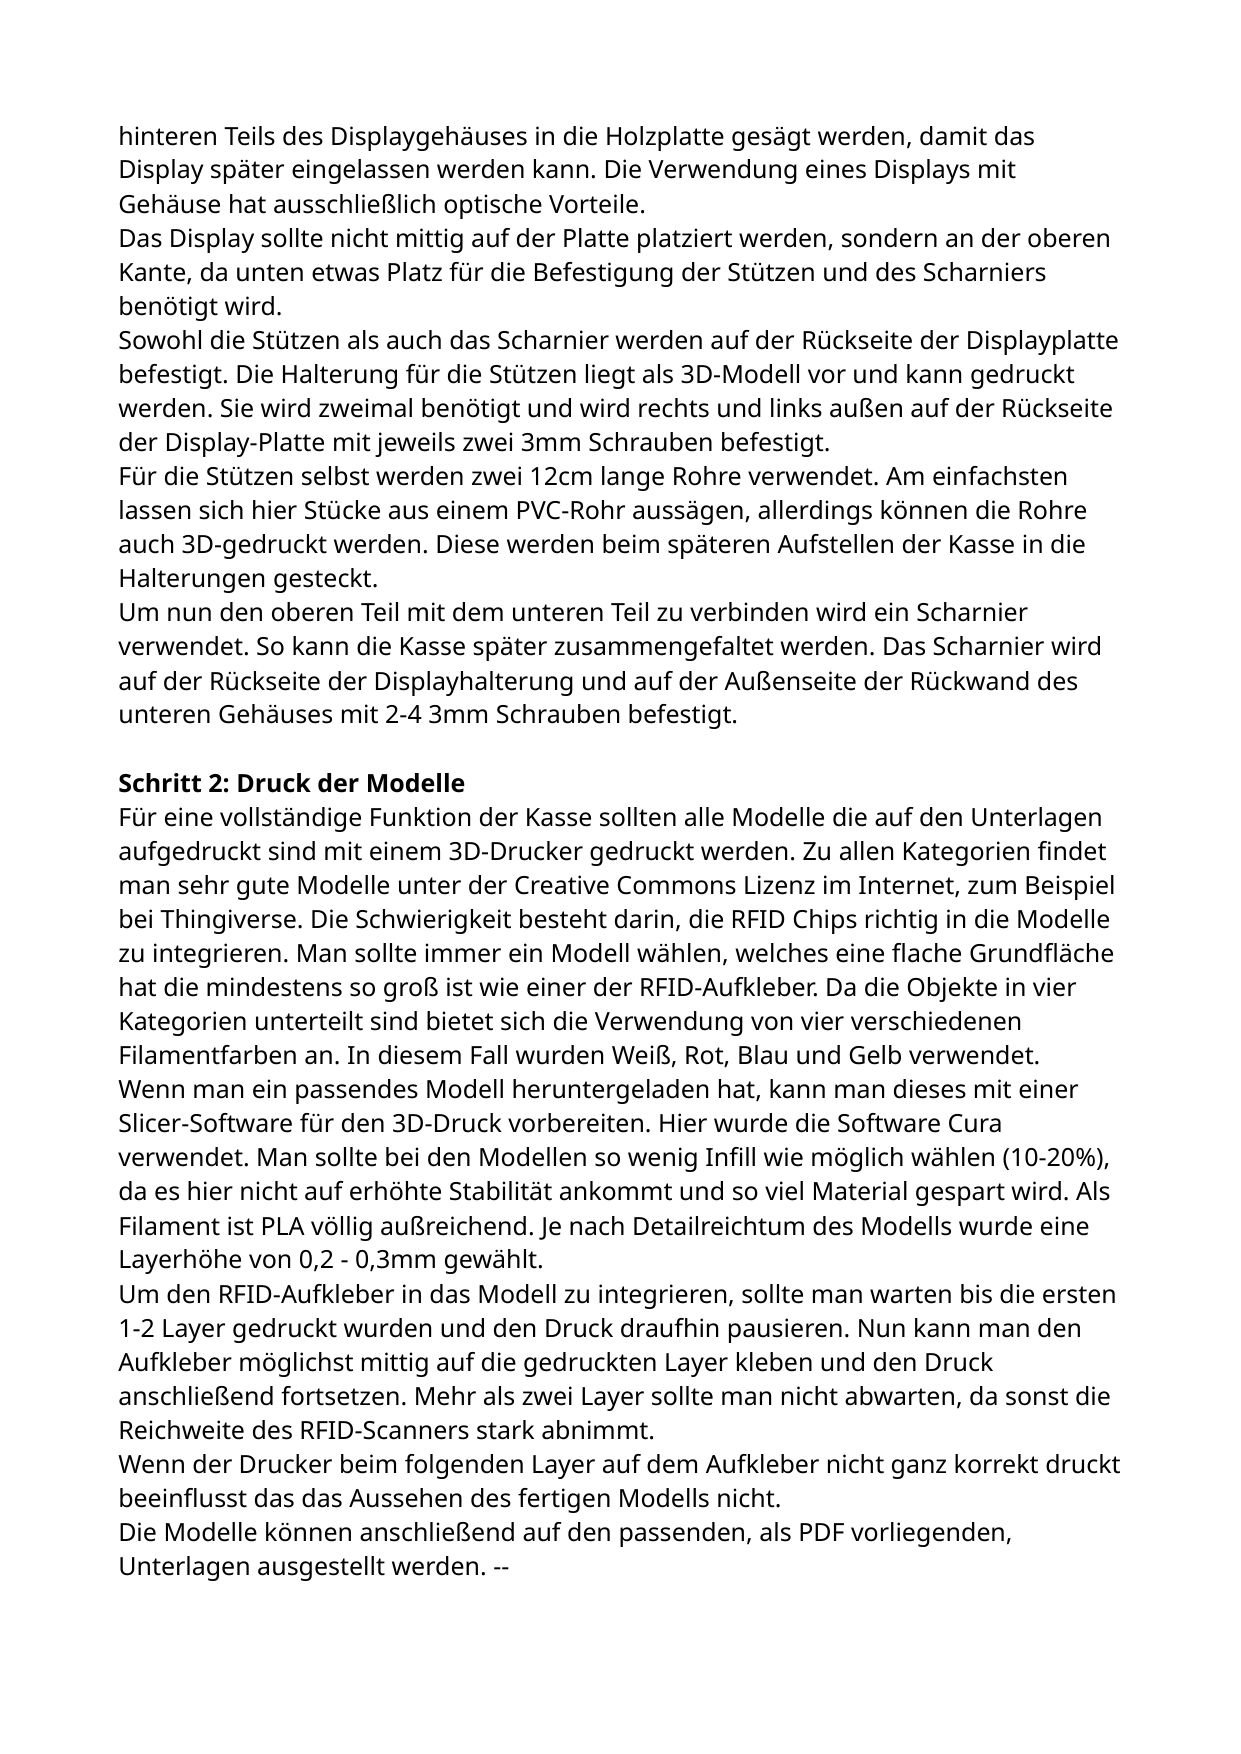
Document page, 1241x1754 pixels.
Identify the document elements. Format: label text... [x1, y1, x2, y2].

text Sowohl die Stützen als auch das Scharnier werden auf der Rückseite der Displayplatte befestigt. Die Halterung für die Stützen liegt als 3D-Modell vor und kann gedruckt werden. Sie wird zweimal benötigt und wird rechts und links außen auf der Rückseite der Display-Platte mit jeweils zwei 3mm Schrauben befestigt. [118, 322, 1122, 459]
text Für eine vollständige Funktion der Kasse sollten alle Modelle die auf den Unterlagen aufgedruckt sind mit einem 3D-Drucker gedruckt werden. Zu allen Kategorien findet man sehr gute Modelle unter der Creative Commons Lizenz im Internet, zum Beispiel bei Thingiverse. Die Schwierigkeit besteht darin, die RFID Chips richtig in die Modelle zu integrieren. Man sollte immer ein Modell wählen, welches eine flache Grundfläche hat die mindestens so groß ist wie einer der RFID-Aufkleber. Da die Objekte in vier Kategorien unterteilt sind bietet sich die Verwendung von vier verschiedenen Filamentfarben an. In diesem Fall wurden Weiß, Rot, Blau und Gelb verwendet. [118, 799, 1122, 1072]
text Das Display sollte nicht mittig auf der Platte platziert werden, sondern an der oberen Kante, da unten etwas Platz für die Befestigung der Stützen und des Scharniers benötigt wird. [118, 220, 1122, 322]
text Für die Stützen selbst werden zwei 12cm lange Rohre verwendet. Am einfachsten lassen sich hier Stücke aus einem PVC-Rohr aussägen, allerdings können die Rohre auch 3D-gedruckt werden. Diese werden beim späteren Aufstellen der Kasse in die Halterungen gesteckt. [118, 459, 1122, 595]
text Um nun den oberen Teil mit dem unteren Teil zu verbinden wird ein Scharnier verwendet. So kann die Kasse später zusammengefaltet werden. Das Scharnier wird auf der Rückseite der Displayhalterung und auf der Außenseite der Rückwand des unteren Gehäuses mit 2-4 3mm Schrauben befestigt. [118, 595, 1122, 731]
text Um den RFID-Aufkleber in das Modell zu integrieren, sollte man warten bis die ersten 1-2 Layer gedruckt wurden und den Druck draufhin pausieren. Nun kann man den Aufkleber möglichst mittig auf die gedruckten Layer kleben und den Druck anschließend fortsetzen. Mehr als zwei Layer sollte man nicht abwarten, da sonst die Reichweite des RFID-Scanners stark abnimmt. [118, 1276, 1122, 1447]
text hinteren Teils des Displaygehäuses in die Holzplatte gesägt werden, damit das Display später eingelassen werden kann. Die Verwendung eines Displays mit Gehäuse hat ausschließlich optische Vorteile. [118, 118, 1122, 220]
text Wenn man ein passendes Modell heruntergeladen hat, kann man dieses mit einer Slicer-Software für den 3D-Druck vorbereiten. Hier wurde die Software Cura verwendet. Man sollte bei den Modellen so wenig Infill wie möglich wählen (10-20%), da es hier nicht auf erhöhte Stabilität ankommt und so viel Material gespart wird. Als Filament ist PLA völlig außreichend. Je nach Detailreichtum des Modells wurde eine Layerhöhe von 0,2 - 0,3mm gewählt. [118, 1072, 1122, 1276]
text Wenn der Drucker beim folgenden Layer auf dem Aufkleber nicht ganz korrekt druckt beeinflusst das das Aussehen des fertigen Modells nicht. [118, 1447, 1122, 1515]
text Schritt 2: Druck der Modelle [118, 765, 1122, 799]
text Die Modelle können anschließend auf den passenden, als PDF vorliegenden, Unterlagen ausgestellt werden. -- [118, 1515, 1122, 1583]
